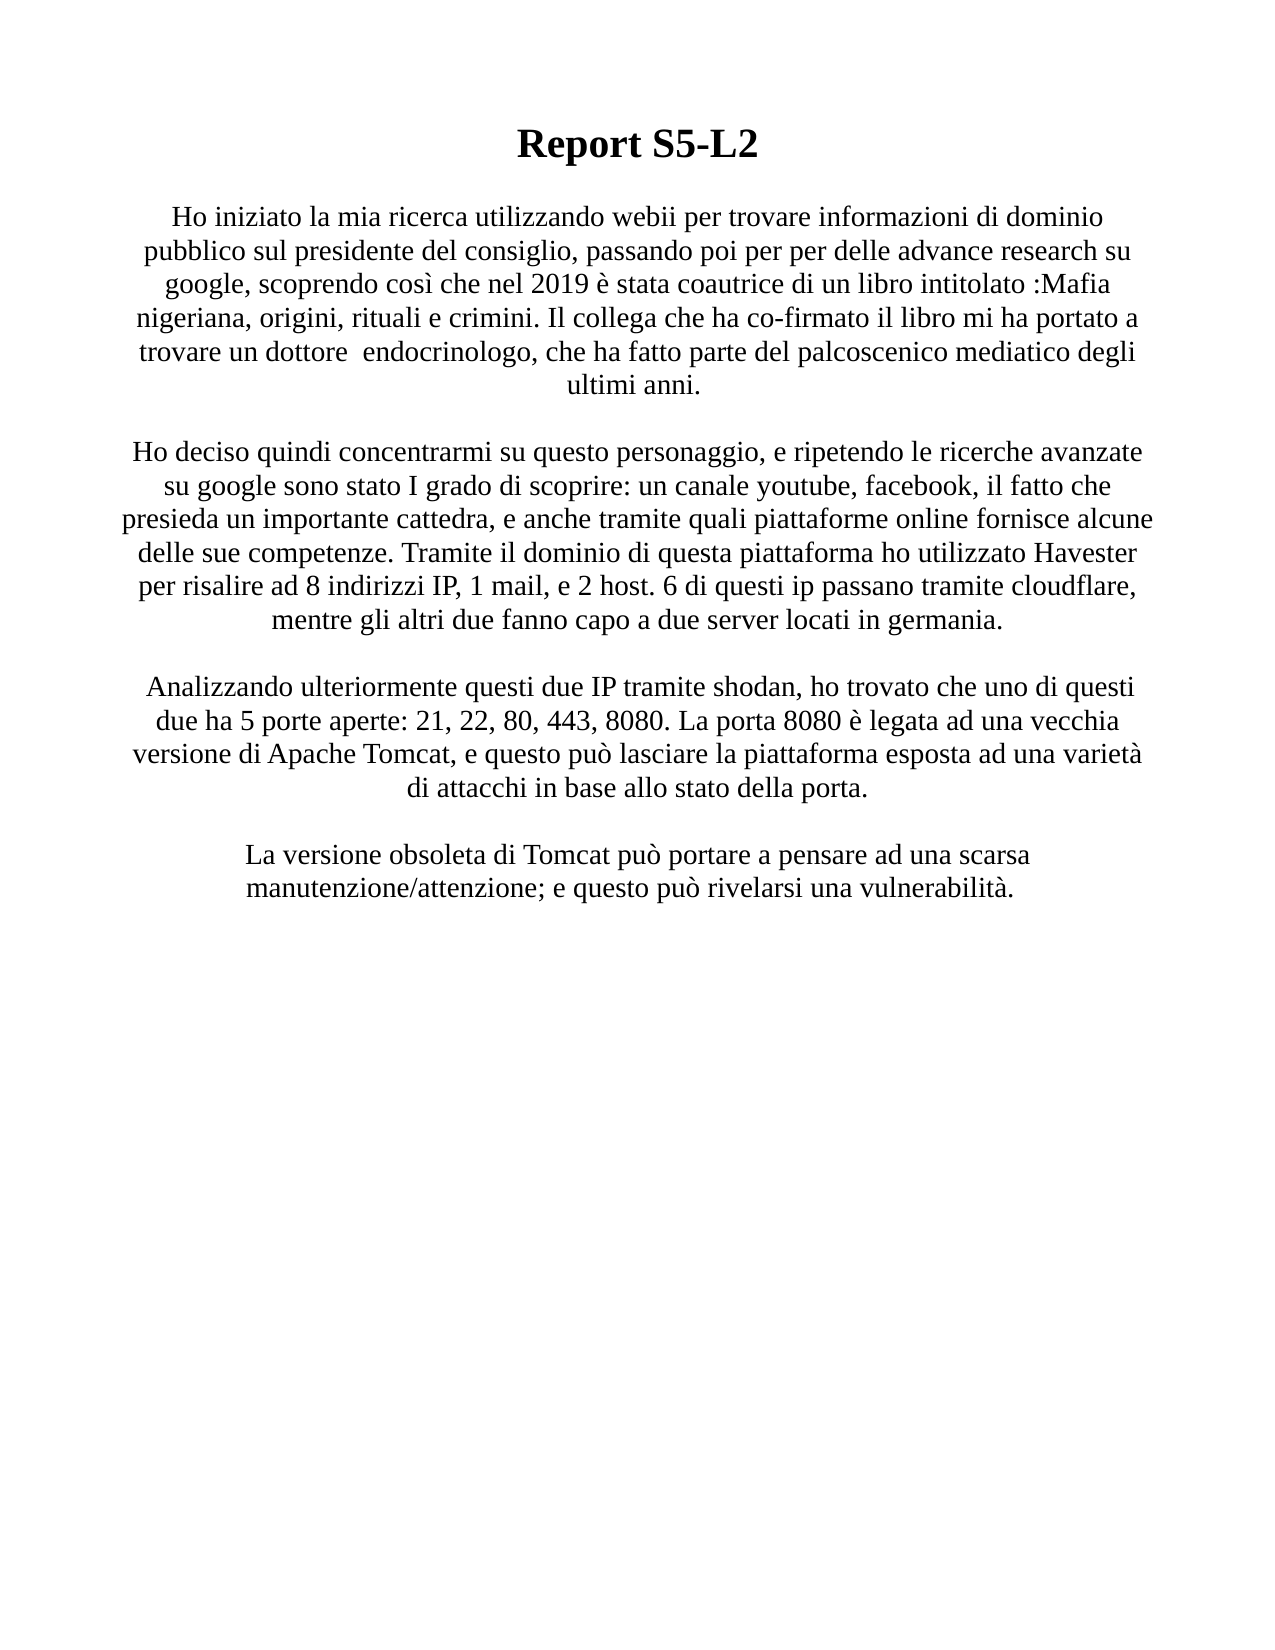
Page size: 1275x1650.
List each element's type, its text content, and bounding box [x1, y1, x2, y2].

text Ho iniziato la mia ricerca utilizzando webii per trovare informazioni di dominio pubblico sul presidente del consiglio, passando poi per per delle advance research su google, scoprendo così che nel 2019 è stata coautrice di un libro intitolato :Mafia nigeriana, origini, rituali e crimini. Il collega che ha co-firmato il libro mi ha portato a trovare un dottore endocrinologo, che ha fatto parte del palcoscenico mediatico degli ultimi anni. [118, 199, 1157, 401]
text Report S5-L2 [118, 118, 1157, 166]
text La versione obsoleta di Tomcat può portare a pensare ad una scarsa manutenzione/attenzione; e questo può rivelarsi una vulnerabilità. [118, 837, 1157, 904]
text Analizzando ulteriormente questi due IP tramite shodan, ho trovato che uno di questi due ha 5 porte aperte: 21, 22, 80, 443, 8080. La porta 8080 è legata ad una vecchia versione di Apache Tomcat, e questo può lasciare la piattaforma esposta ad una varietà di attacchi in base allo stato della porta. [118, 669, 1157, 803]
text Ho deciso quindi concentrarmi su questo personaggio, e ripetendo le ricerche avanzate su google sono stato I grado di scoprire: un canale youtube, facebook, il fatto che presieda un importante cattedra, e anche tramite quali piattaforme online fornisce alcune delle sue competenze. Tramite il dominio di questa piattaforma ho utilizzato Havester per risalire ad 8 indirizzi IP, 1 mail, e 2 host. 6 di questi ip passano tramite cloudflare, mentre gli altri due fanno capo a due server locati in germania. [118, 434, 1157, 636]
